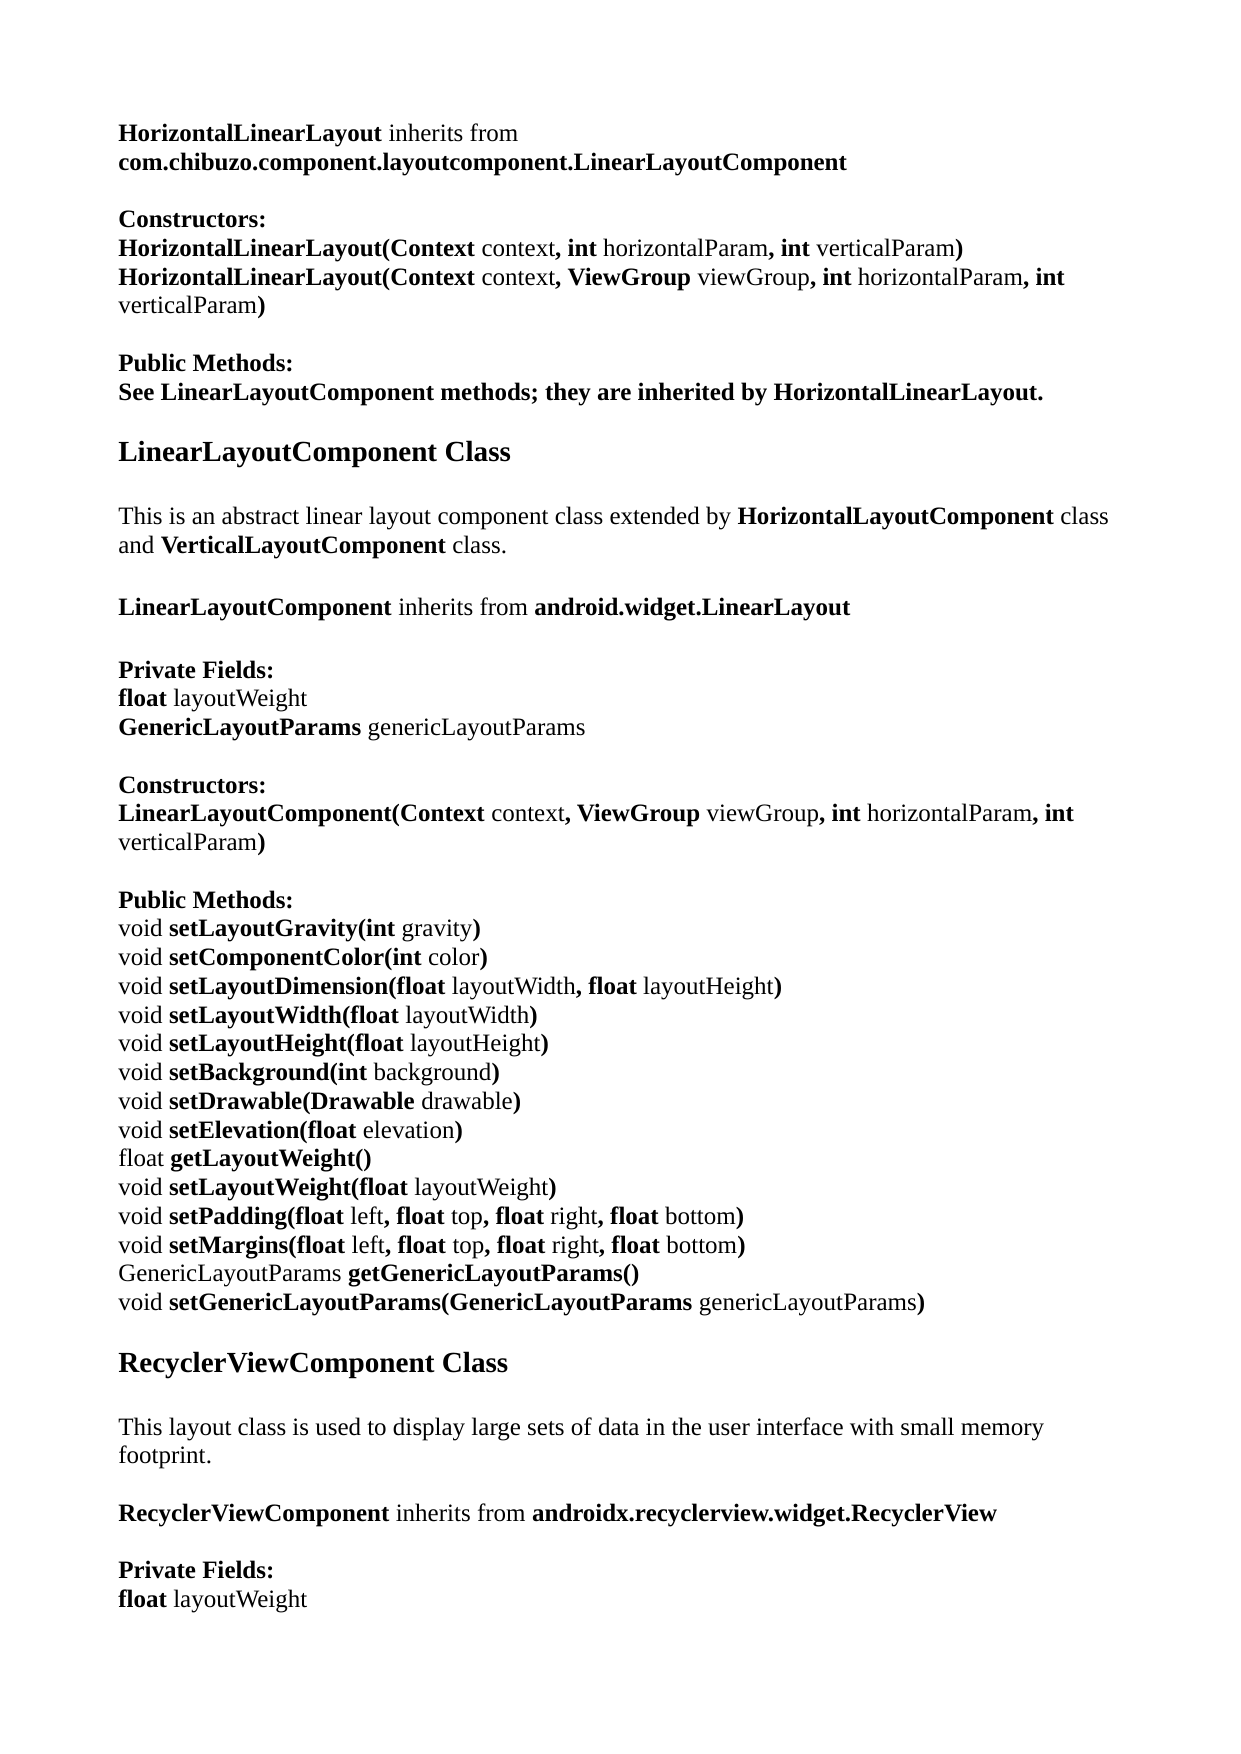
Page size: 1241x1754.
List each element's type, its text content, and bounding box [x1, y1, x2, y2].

text void setElevation(float elevation) [118, 1115, 1122, 1143]
text GenericLayoutParams genericLayoutParams [118, 712, 1122, 741]
text void setLayoutWidth(float layoutWidth) [118, 1000, 1122, 1028]
text GenericLayoutParams getGenericLayoutParams() [118, 1258, 1122, 1287]
text HorizontalLinearLayout(Context context, ViewGroup viewGroup, int horizontalParam, int verticalParam) [118, 262, 1122, 319]
text LinearLayoutComponent inherits from android.widget.LinearLayout [118, 592, 1122, 621]
text void setLayoutHeight(float layoutHeight) [118, 1028, 1122, 1057]
text Private Fields: [118, 1556, 1122, 1584]
text See LinearLayoutComponent methods; they are inherited by HorizontalLinearLayout. [118, 377, 1122, 406]
text LinearLayoutComponent Class [118, 434, 1122, 468]
text LinearLayoutComponent(Context context, ViewGroup viewGroup, int horizontalParam, int verticalParam) [118, 798, 1122, 856]
text Constructors: [118, 770, 1122, 798]
text void setMargins(float left, float top, float right, float bottom) [118, 1230, 1122, 1258]
text void setPadding(float left, float top, float right, float bottom) [118, 1201, 1122, 1230]
text HorizontalLinearLayout inherits from com.chibuzo.component.layoutcomponent.LinearLayoutComponent [118, 118, 1122, 176]
text void setLayoutDimension(float layoutWidth, float layoutHeight) [118, 971, 1122, 1000]
text float layoutWeight [118, 683, 1122, 712]
text void setGenericLayoutParams(GenericLayoutParams genericLayoutParams) [118, 1287, 1122, 1316]
text Public Methods: [118, 885, 1122, 913]
text float getLayoutWeight() [118, 1143, 1122, 1172]
text Private Fields: [118, 655, 1122, 683]
text This is an abstract linear layout component class extended by HorizontalLayoutComponent class and VerticalLayoutComponent class. [118, 501, 1122, 559]
text HorizontalLinearLayout(Context context, int horizontalParam, int verticalParam) [118, 233, 1122, 262]
text Constructors: [118, 204, 1122, 233]
text void setBackground(int background) [118, 1057, 1122, 1086]
text void setComponentColor(int color) [118, 942, 1122, 971]
text float layoutWeight [118, 1584, 1122, 1613]
text void setLayoutWeight(float layoutWeight) [118, 1172, 1122, 1201]
text Public Methods: [118, 348, 1122, 377]
text RecyclerViewComponent Class [118, 1345, 1122, 1378]
text RecyclerViewComponent inherits from androidx.recyclerview.widget.RecyclerView [118, 1498, 1122, 1527]
text void setLayoutGravity(int gravity) [118, 913, 1122, 942]
text This layout class is used to display large sets of data in the user interface with small memory footprint. [118, 1412, 1122, 1469]
text void setDrawable(Drawable drawable) [118, 1086, 1122, 1115]
